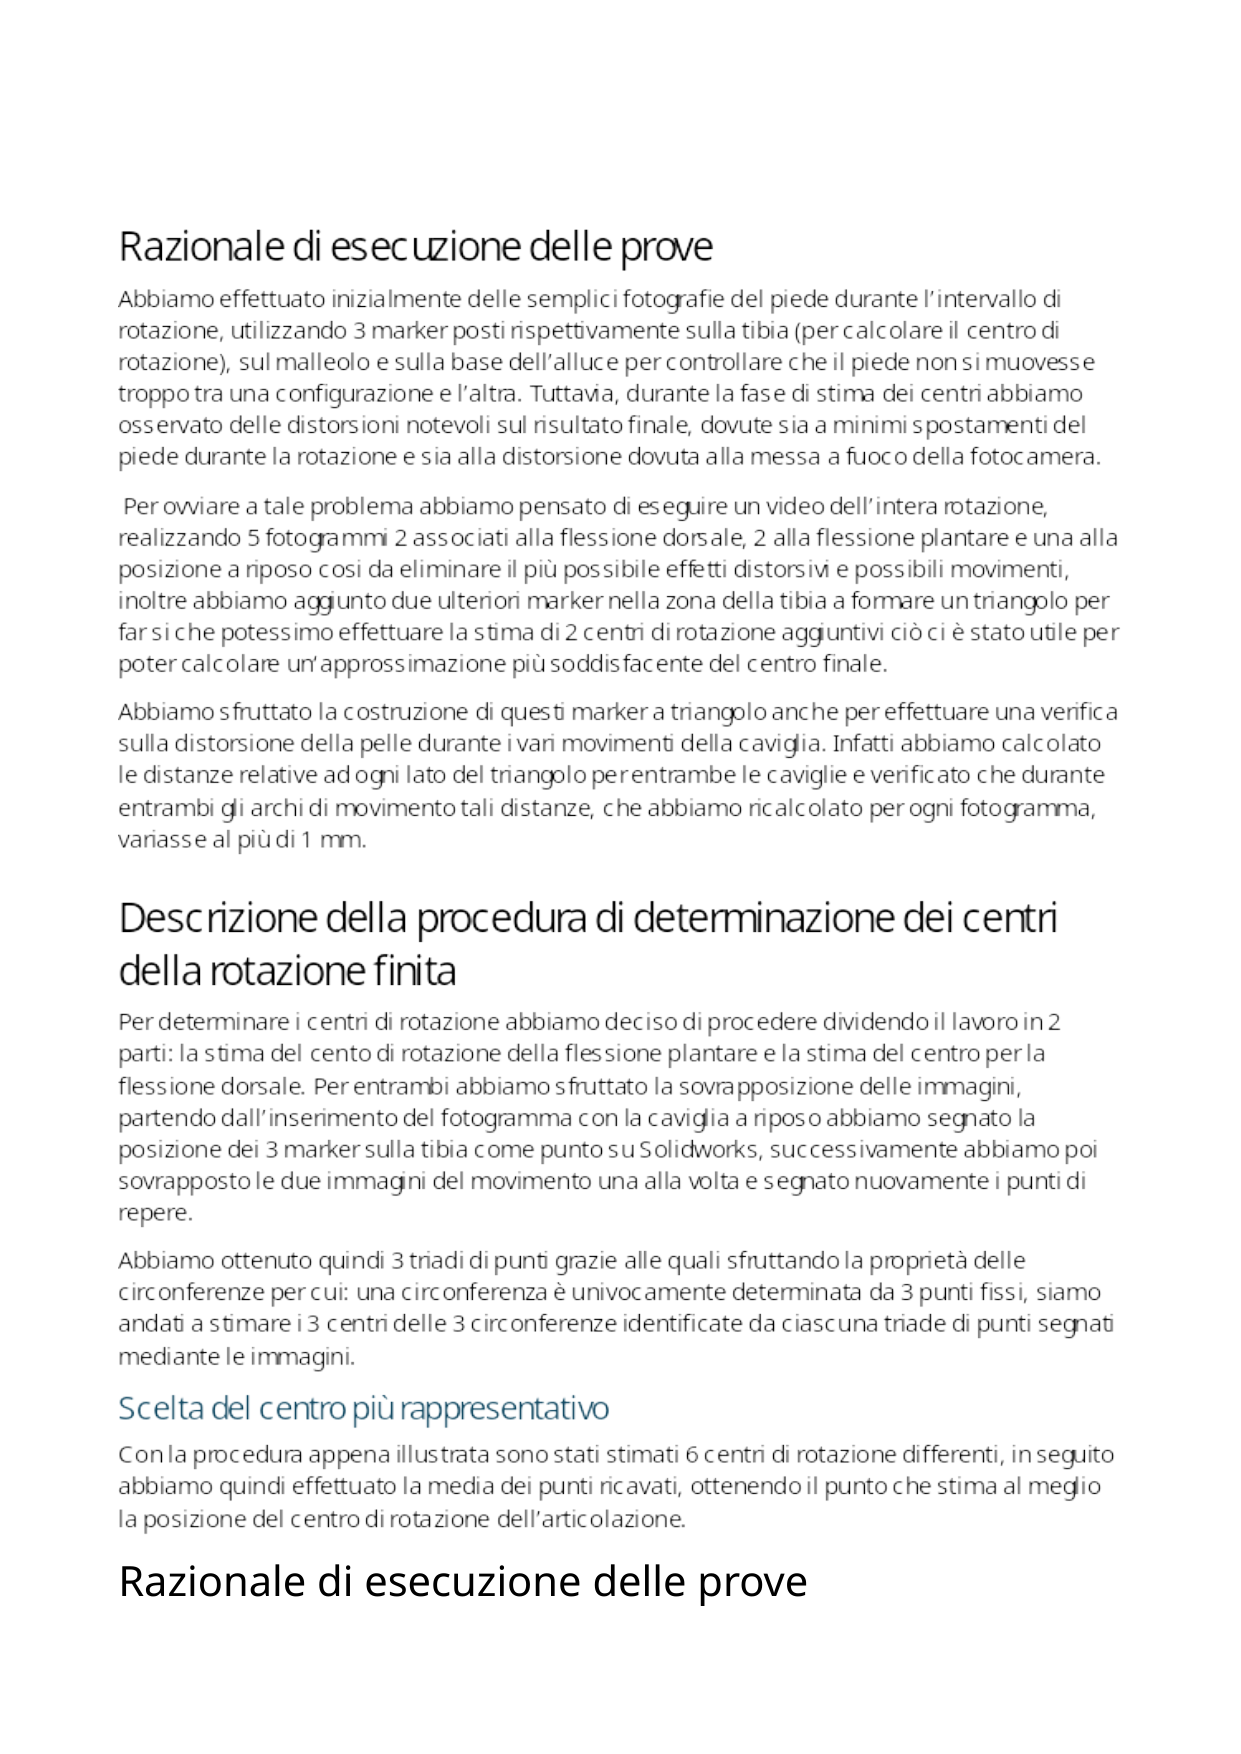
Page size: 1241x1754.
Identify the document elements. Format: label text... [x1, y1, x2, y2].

subtitle Razionale di esecuzione delle prove [118, 185, 1122, 1608]
